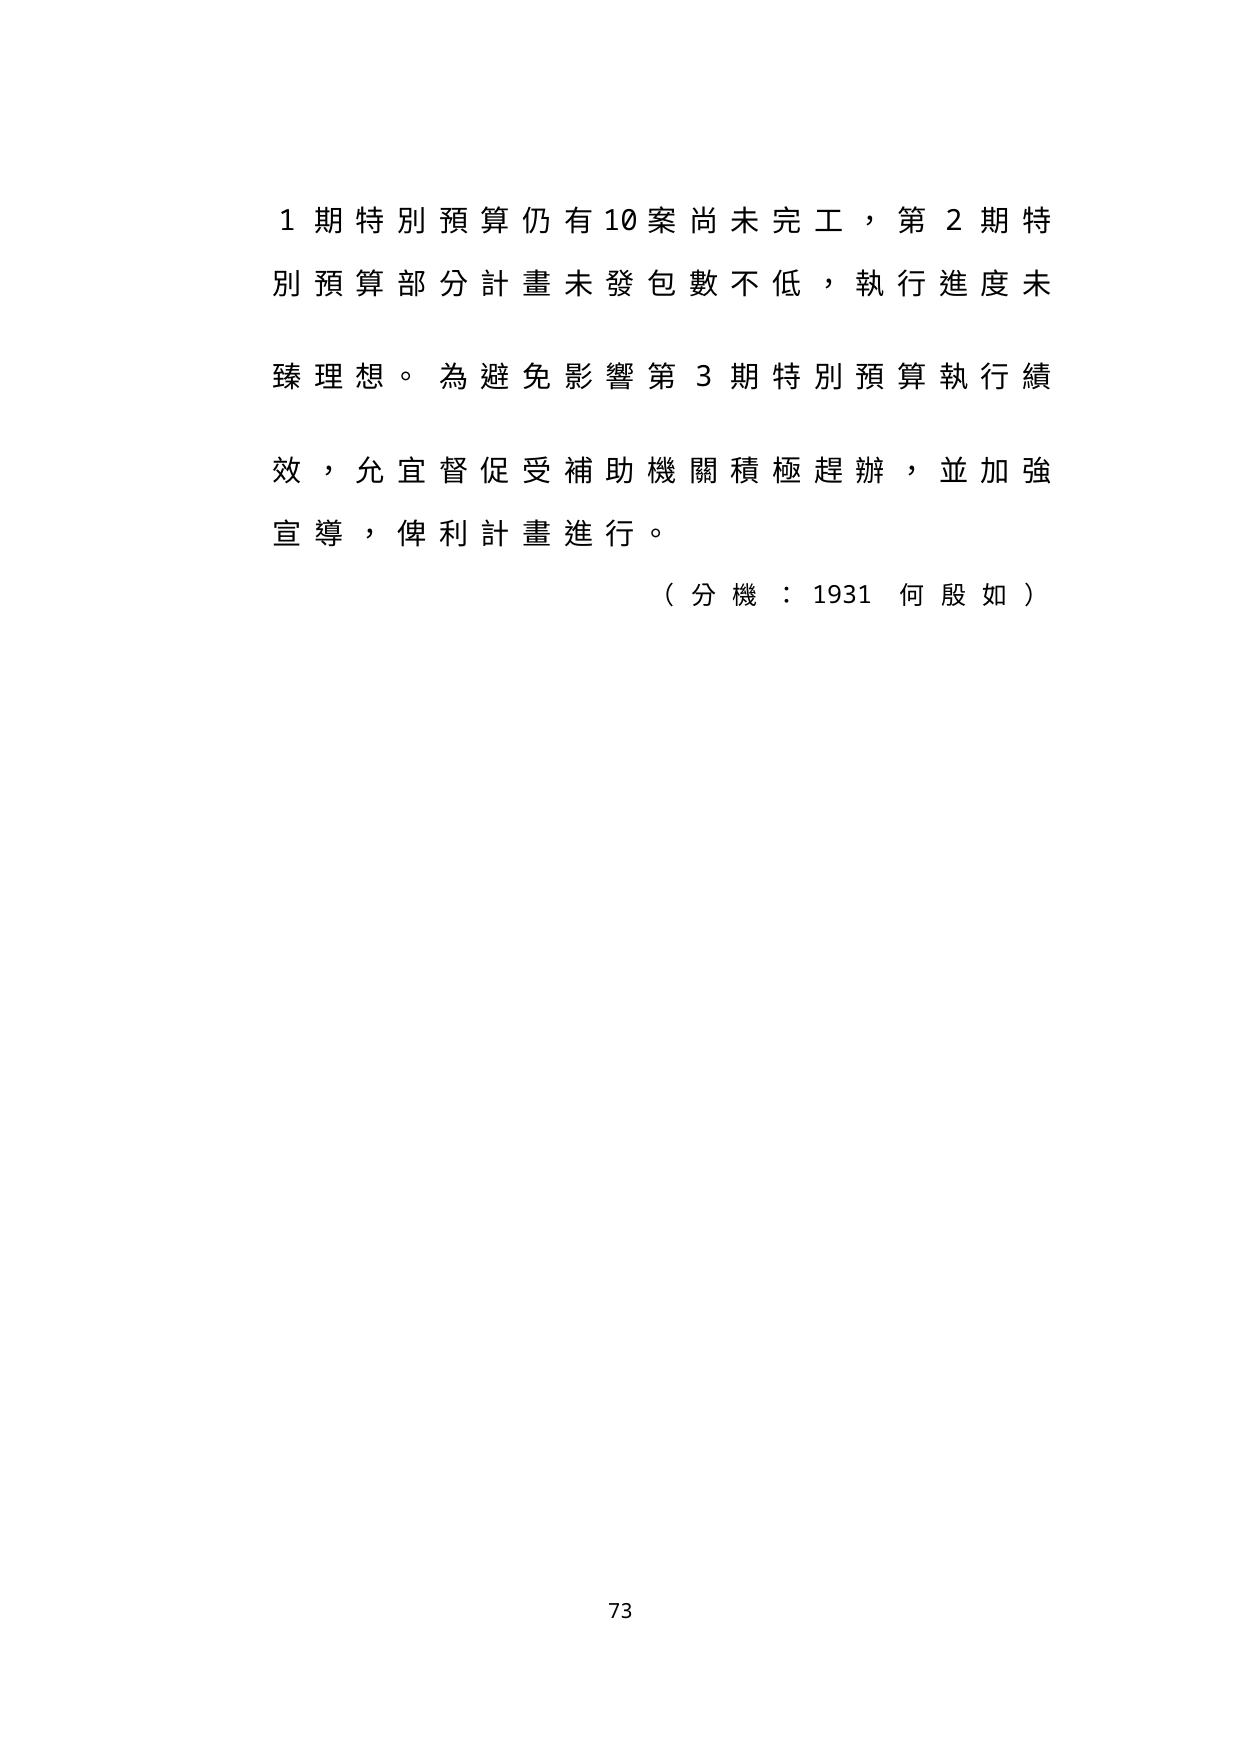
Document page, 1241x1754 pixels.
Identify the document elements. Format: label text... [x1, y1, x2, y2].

text 1期特別預算仍有10案尚未完工，第2期特別預算部分計畫未發包數不低，執行進度未臻理想。為避免影響第3期特別預算執行績效，允宜督促受補助機關積極趕辦，並加強宣導，俾利計畫進行。 [242, 177, 1058, 552]
text （分機：1931 何殷如） [271, 552, 1058, 615]
